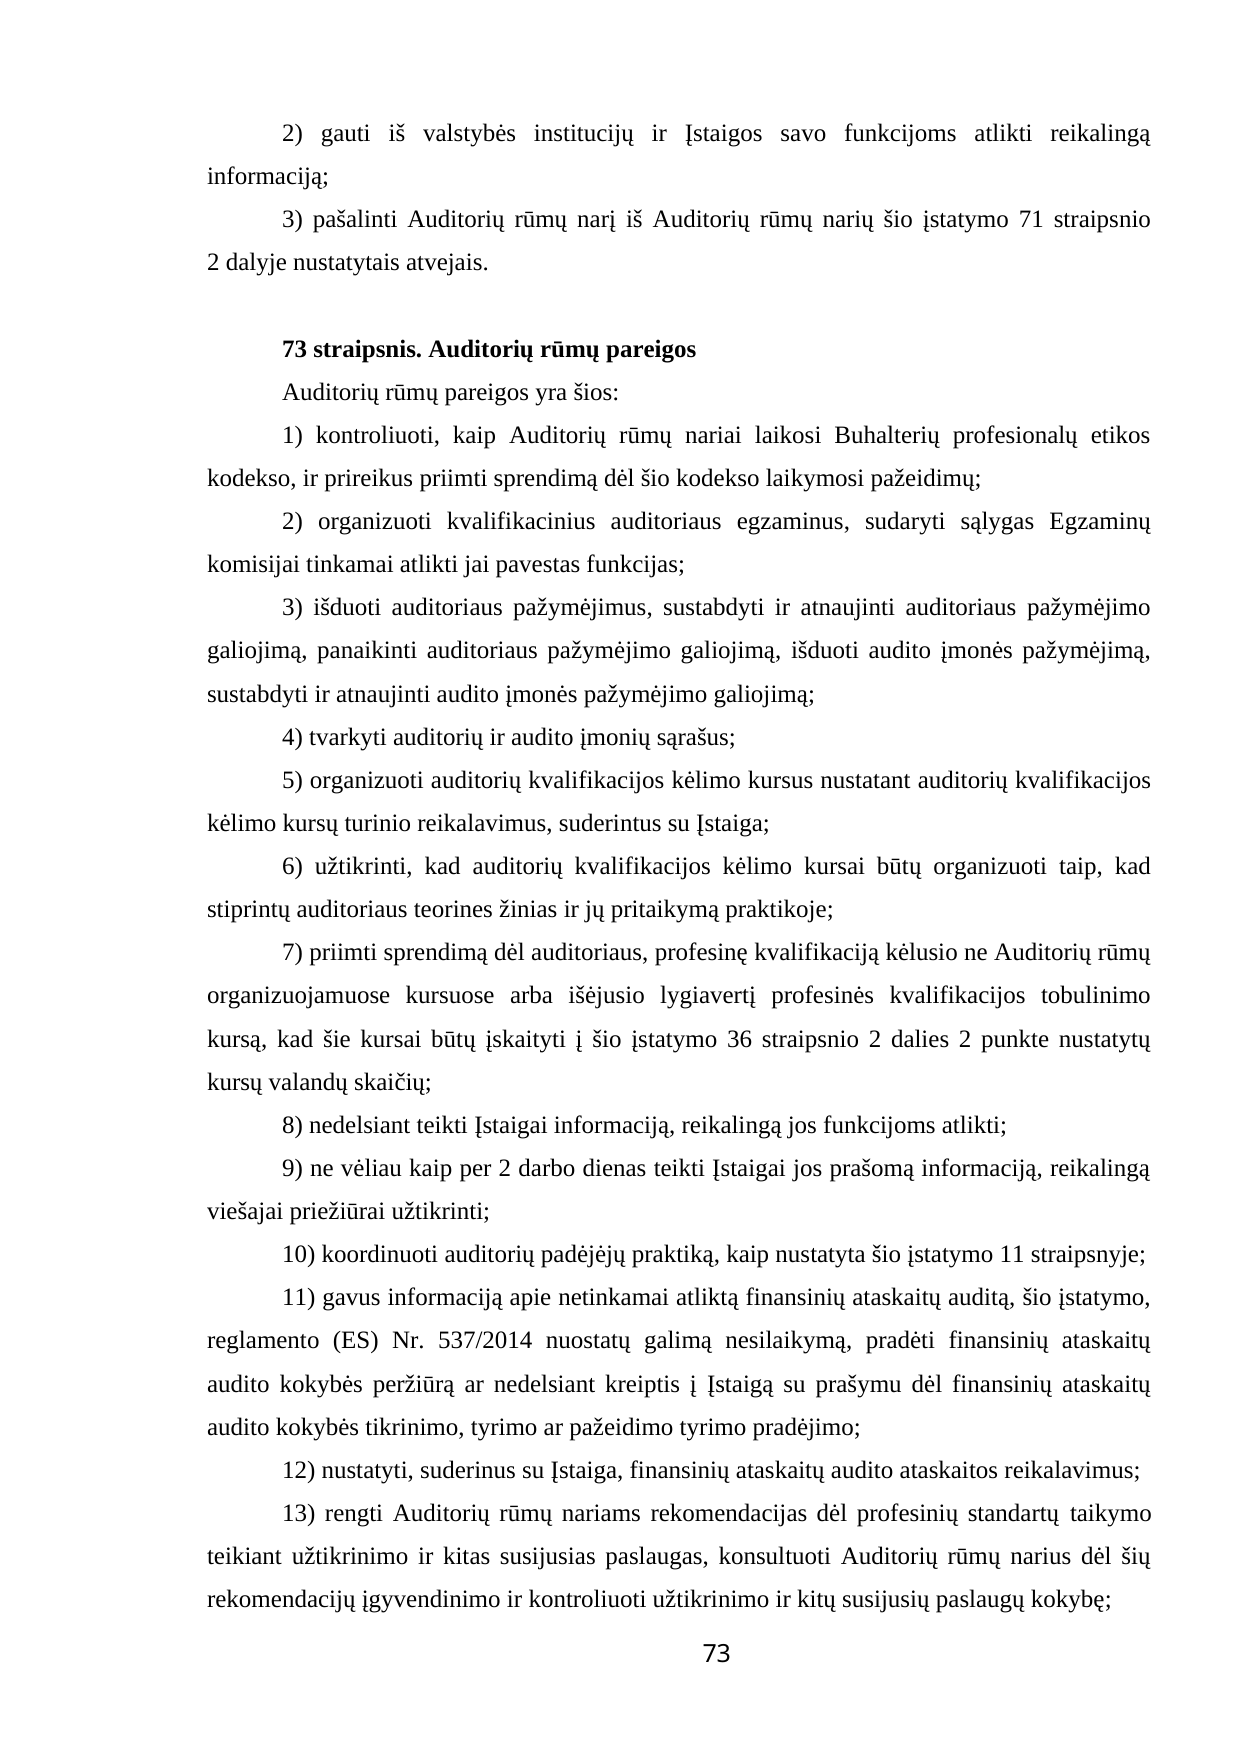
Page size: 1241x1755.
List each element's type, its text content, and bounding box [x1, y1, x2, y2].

text 2) organizuoti kvalifikacinius auditoriaus egzaminus, sudaryti sąlygas Egzaminų komisijai tinkamai atlikti jai pavestas funkcijas; [207, 506, 1152, 578]
text 12) nustatyti, suderinus su Įstaiga, finansinių ataskaitų audito ataskaitos reikalavimus; [207, 1455, 1152, 1484]
text 10) koordinuoti auditorių padėjėjų praktiką, kaip nustatyta šio įstatymo 11 straipsnyje; [207, 1239, 1152, 1268]
text 4) tvarkyti auditorių ir audito įmonių sąrašus; [207, 722, 1152, 751]
text Auditorių rūmų pareigos yra šios: [207, 377, 1152, 406]
text 3) pašalinti Auditorių rūmų narį iš Auditorių rūmų narių šio įstatymo 71 straipsnio 2 dalyje nustatytais atvejais. [207, 204, 1152, 276]
text 6) užtikrinti, kad auditorių kvalifikacijos kėlimo kursai būtų organizuoti taip, kad stiprintų auditoriaus teorines žinias ir jų pritaikymą praktikoje; [207, 851, 1152, 923]
text 7) priimti sprendimą dėl auditoriaus, profesinę kvalifikaciją kėlusio ne Auditorių rūmų organizuojamuose kursuose arba išėjusio lygiavertį profesinės kvalifikacijos tobulinimo kursą, kad šie kursai būtų įskaityti į šio įstatymo 36 straipsnio 2 dalies 2 punkte nustatytų kursų valandų skaičių; [207, 937, 1152, 1096]
text 3) išduoti auditoriaus pažymėjimus, sustabdyti ir atnaujinti auditoriaus pažymėjimo galiojimą, panaikinti auditoriaus pažymėjimo galiojimą, išduoti audito įmonės pažymėjimą, sustabdyti ir atnaujinti audito įmonės pažymėjimo galiojimą; [207, 592, 1152, 707]
text 9) ne vėliau kaip per 2 darbo dienas teikti Įstaigai jos prašomą informaciją, reikalingą viešajai priežiūrai užtikrinti; [207, 1153, 1152, 1225]
text 5) organizuoti auditorių kvalifikacijos kėlimo kursus nustatant auditorių kvalifikacijos kėlimo kursų turinio reikalavimus, suderintus su Įstaiga; [207, 765, 1152, 837]
text 13) rengti Auditorių rūmų nariams rekomendacijas dėl profesinių standartų taikymo teikiant užtikrinimo ir kitas susijusias paslaugas, konsultuoti Auditorių rūmų narius dėl šių rekomendacijų įgyvendinimo ir kontroliuoti užtikrinimo ir kitų susijusių paslaugų kokybę; [207, 1498, 1152, 1613]
text 8) nedelsiant teikti Įstaigai informaciją, reikalingą jos funkcijoms atlikti; [207, 1110, 1152, 1139]
text 2) gauti iš valstybės institucijų ir Įstaigos savo funkcijoms atlikti reikalingą informaciją; [207, 118, 1152, 190]
text 1) kontroliuoti, kaip Auditorių rūmų nariai laikosi Buhalterių profesionalų etikos kodekso, ir prireikus priimti sprendimą dėl šio kodekso laikymosi pažeidimų; [207, 420, 1152, 492]
text 11) gavus informaciją apie netinkamai atliktą finansinių ataskaitų auditą, šio įstatymo, reglamento (ES) Nr. 537/2014 nuostatų galimą nesilaikymą, pradėti finansinių ataskaitų audito kokybės peržiūrą ar nedelsiant kreiptis į Įstaigą su prašymu dėl finansinių ataskaitų audito kokybės tikrinimo, tyrimo ar pažeidimo tyrimo pradėjimo; [207, 1282, 1152, 1441]
text 73 straipsnis. Auditorių rūmų pareigos [207, 334, 1152, 362]
